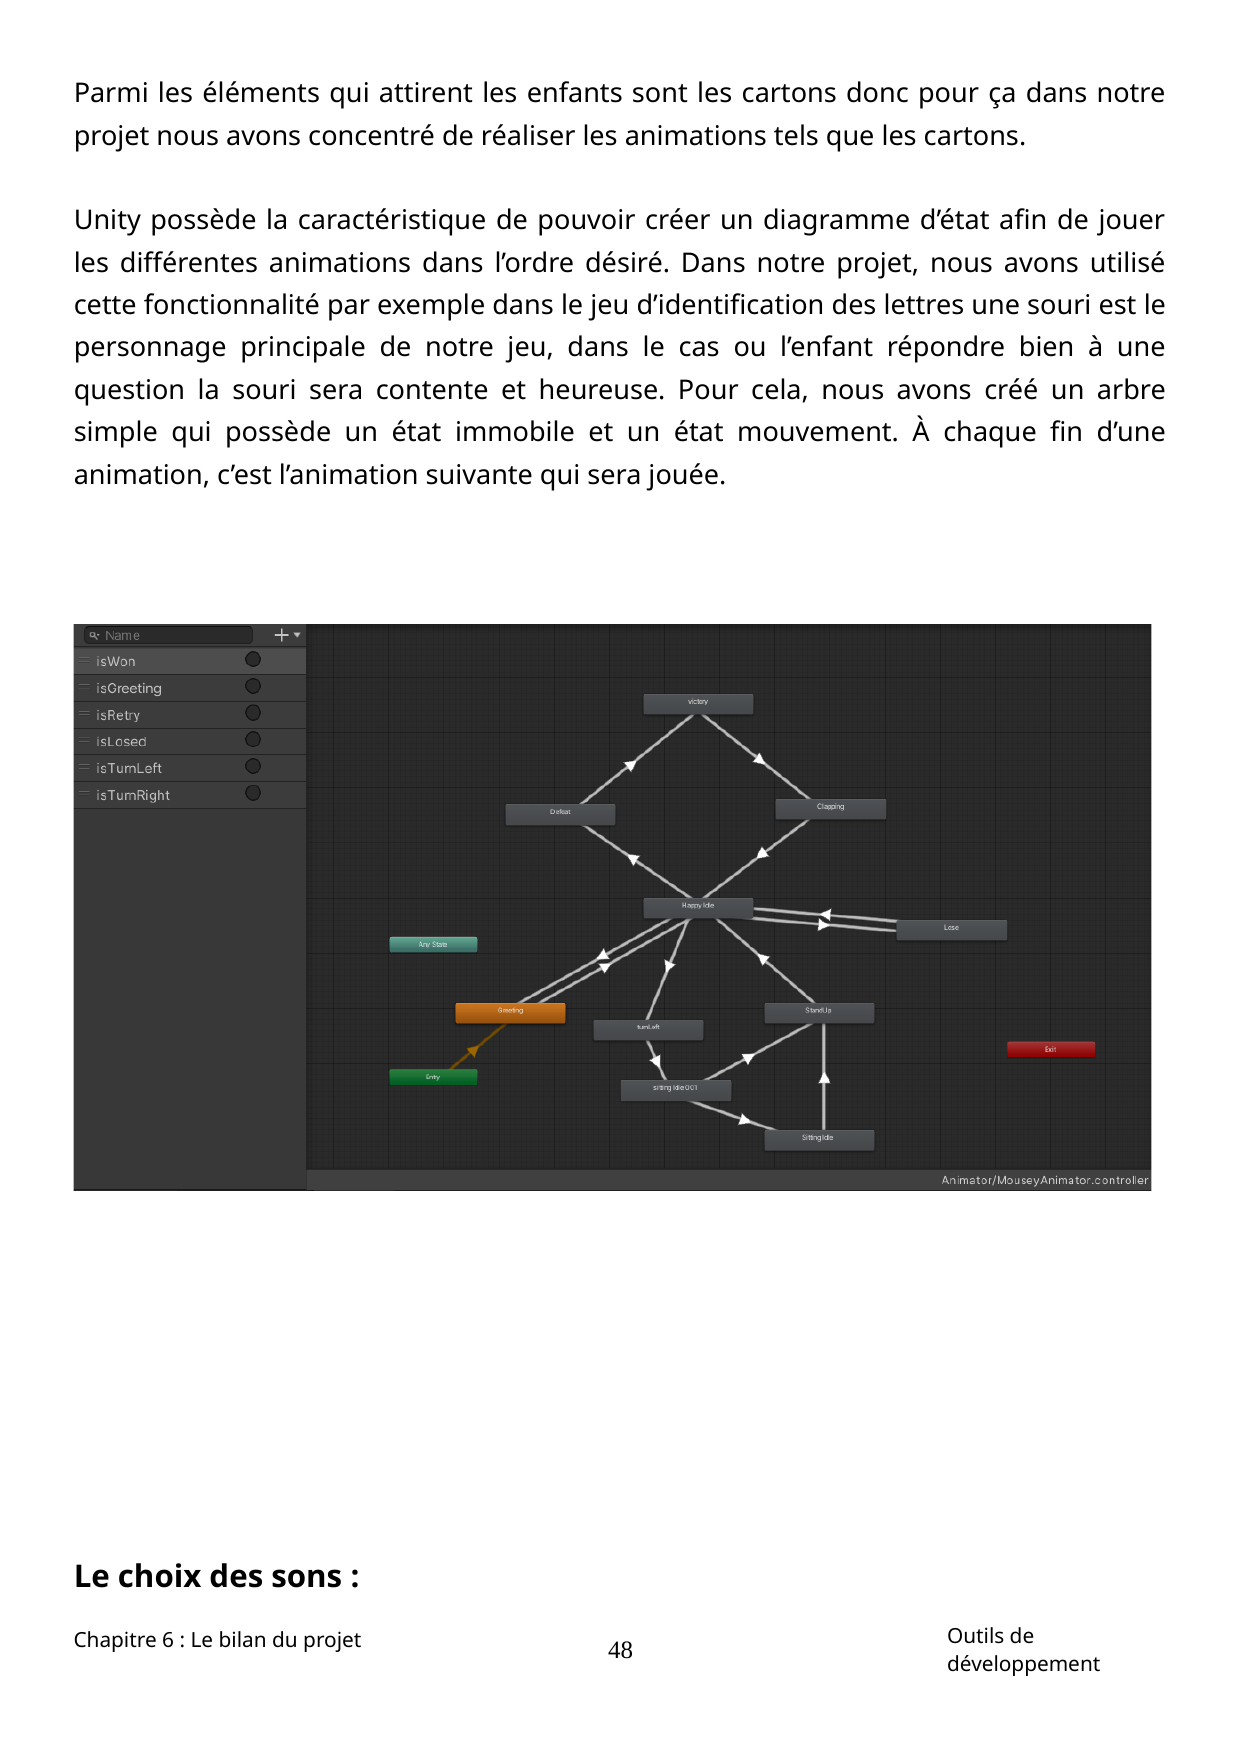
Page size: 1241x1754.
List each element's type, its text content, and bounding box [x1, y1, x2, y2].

text Unity possède la caractéristique de pouvoir créer un diagramme d’état afin de jouer les différentes animations dans l’ordre désiré. Dans notre projet, nous avons utilisé cette fonctionnalité par exemple dans le jeu d’identification des lettres une souri est le personnage principale de notre jeu, dans le cas ou l’enfant répondre bien à une question la souri sera contente et heureuse. Pour cela, nous avons créé un arbre simple qui possède un état immobile et un état mouvement. À chaque fin d’une animation, c’est l’animation suivante qui sera jouée. [73, 201, 1167, 492]
text Parmi les éléments qui attirent les enfants sont les cartons donc pour ça dans notre projet nous avons concentré de réaliser les animations tels que les cartons. [73, 73, 1167, 153]
text Le choix des sons : [73, 1554, 1167, 1597]
picture [73, 624, 1152, 1191]
